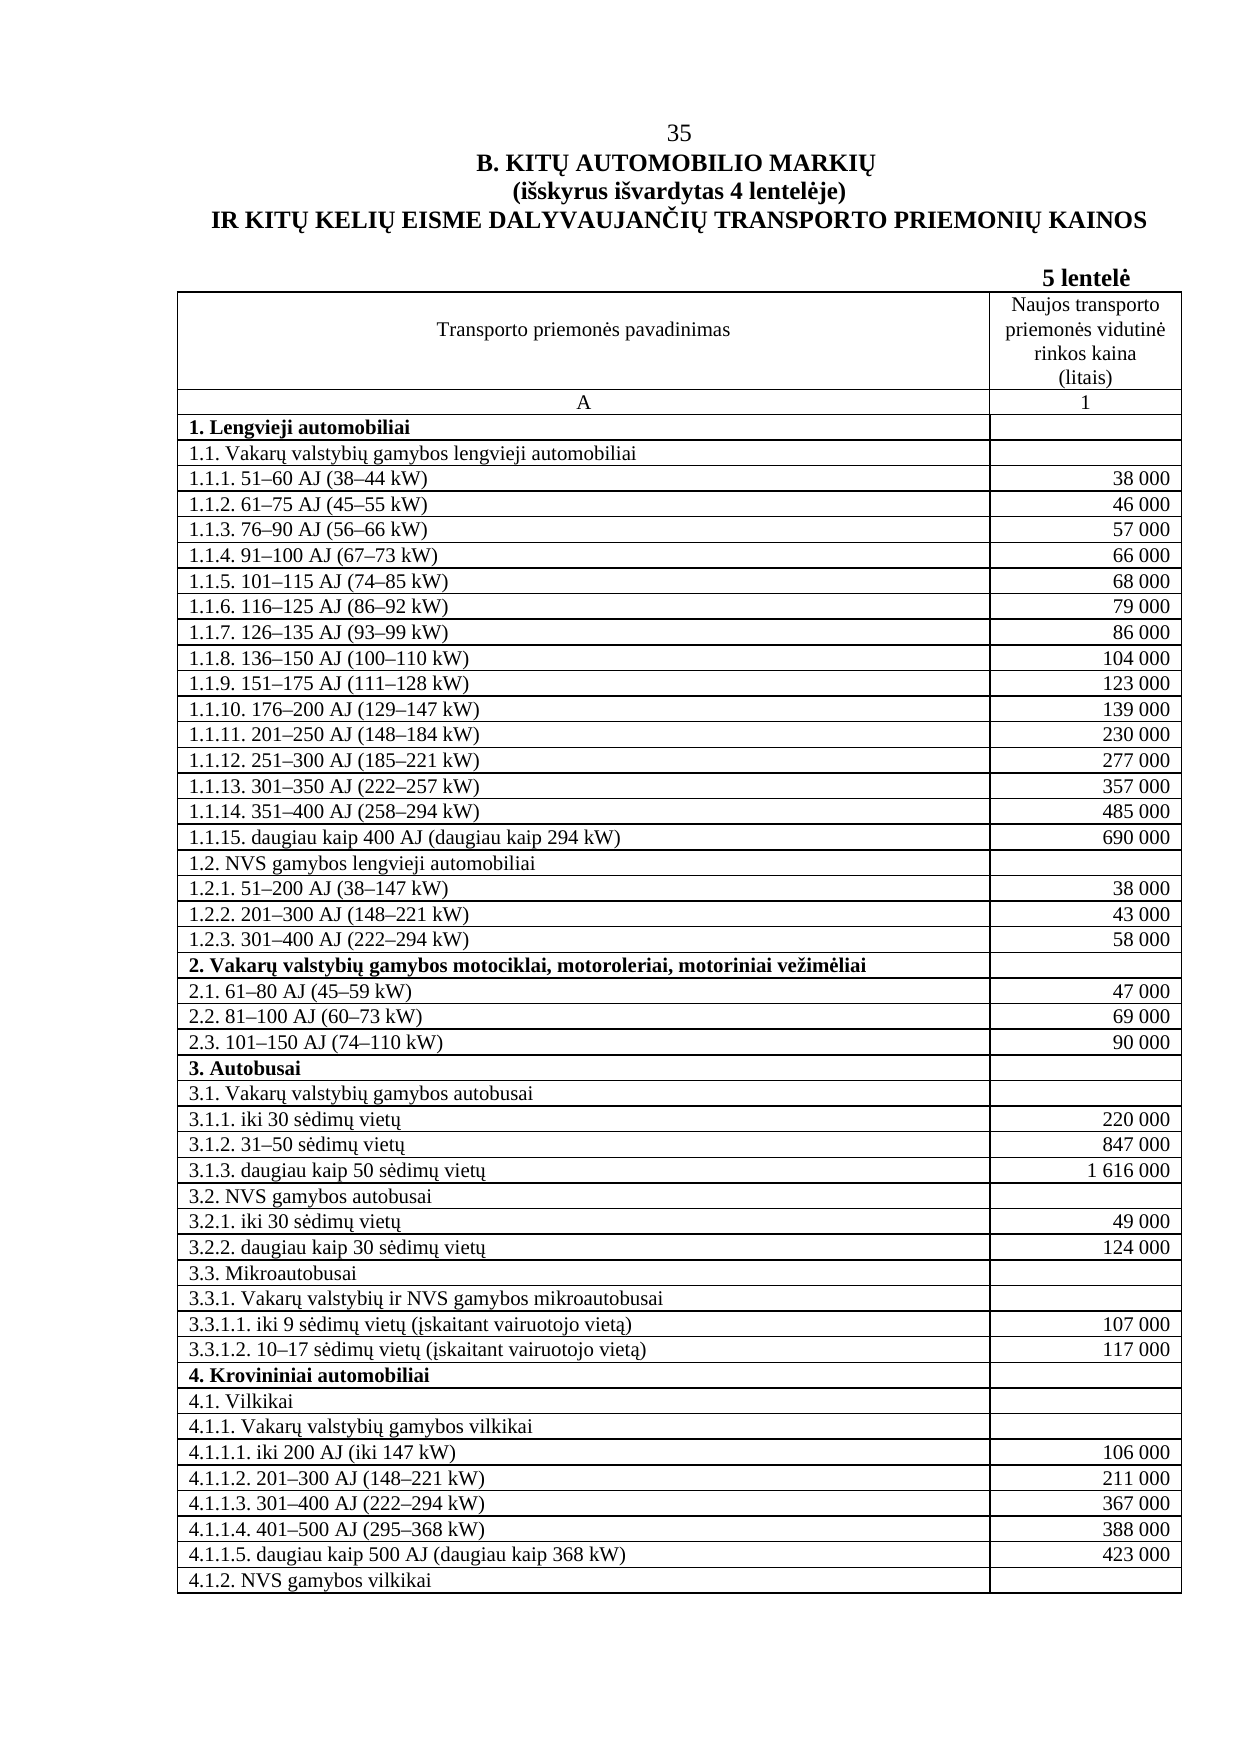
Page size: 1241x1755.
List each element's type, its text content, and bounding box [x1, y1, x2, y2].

table_cell 90 000 [991, 1030, 1181, 1054]
table_cell 3.3. Mikroautobusai [178, 1261, 989, 1284]
table_cell 117 000 [991, 1337, 1181, 1361]
table_cell 1.1.10. 176–200 AJ (129–147 kW) [178, 697, 989, 721]
table_cell [991, 415, 1181, 439]
table_cell 1.1.4. 91–100 AJ (67–73 kW) [178, 543, 989, 567]
table_cell 1.2.3. 301–400 AJ (222–294 kW) [178, 927, 989, 951]
table_cell 1. Lengvieji automobiliai [178, 415, 989, 439]
table_cell 211 000 [991, 1466, 1181, 1489]
table_cell 4.1.1.2. 201–300 AJ (148–221 kW) [178, 1466, 989, 1489]
table_cell 3.1.3. daugiau kaip 50 sėdimų vietų [178, 1158, 989, 1182]
table_cell 3.2.1. iki 30 sėdimų vietų [178, 1209, 989, 1233]
table_cell 49 000 [991, 1209, 1181, 1233]
table_cell [991, 1261, 1181, 1284]
table_cell 1.1.9. 151–175 AJ (111–128 kW) [178, 671, 989, 695]
table_header Transporto priemonės pavadinimas [178, 293, 989, 389]
table_cell 1.1.2. 61–75 AJ (45–55 kW) [178, 492, 989, 516]
table_cell [991, 1414, 1181, 1438]
table_header Naujos transporto priemonės vidutinė rinkos kaina (litais) [990, 293, 1181, 389]
table_cell 423 000 [991, 1542, 1181, 1566]
table_cell 4. Krovininiai automobiliai [178, 1363, 989, 1387]
table_cell 485 000 [991, 799, 1181, 823]
table_cell 66 000 [991, 543, 1181, 567]
table_cell 1 616 000 [991, 1158, 1181, 1182]
table_cell [991, 441, 1181, 464]
table_cell 1.1.7. 126–135 AJ (93–99 kW) [178, 620, 989, 644]
table_cell 43 000 [991, 902, 1181, 926]
table_cell 1.2. NVS gamybos lengvieji automobiliai [178, 851, 989, 874]
table_cell 4.1.1.1. iki 200 AJ (iki 147 kW) [178, 1440, 989, 1464]
table_cell 1.1.1. 51–60 AJ (38–44 kW) [178, 466, 989, 490]
table_cell [991, 851, 1181, 874]
table_cell 107 000 [991, 1312, 1181, 1336]
table_cell 1.1.14. 351–400 AJ (258–294 kW) [178, 799, 989, 823]
table_cell [991, 1081, 1181, 1105]
table_cell 1.1.12. 251–300 AJ (185–221 kW) [178, 748, 989, 772]
table_cell 1.2.1. 51–200 AJ (38–147 kW) [178, 876, 989, 900]
table_cell 1.1.13. 301–350 AJ (222–257 kW) [178, 774, 989, 798]
table_cell 3. Autobusai [178, 1056, 989, 1079]
table_cell 4.1.1.4. 401–500 AJ (295–368 kW) [178, 1517, 989, 1541]
table_cell 220 000 [991, 1107, 1181, 1131]
table_cell 367 000 [991, 1491, 1181, 1515]
table_cell 1.1.11. 201–250 AJ (148–184 kW) [178, 722, 989, 746]
text IR KITŲ KELIŲ EISME DALYVAUJANČIŲ TRANSPORTO PRIEMONIŲ KAINOS [177, 205, 1181, 234]
table_cell [991, 1389, 1181, 1413]
table_cell 86 000 [991, 620, 1181, 644]
table_cell 4.1.1.3. 301–400 AJ (222–294 kW) [178, 1491, 989, 1515]
table_cell 4.1.1. Vakarų valstybių gamybos vilkikai [178, 1414, 989, 1438]
table_cell 2.1. 61–80 AJ (45–59 kW) [178, 979, 989, 1003]
table_cell 68 000 [991, 569, 1181, 593]
table_cell [991, 1363, 1181, 1387]
table_cell 3.3.1.2. 10–17 sėdimų vietų (įskaitant vairuotojo vietą) [178, 1337, 989, 1361]
table_cell 277 000 [991, 748, 1181, 772]
table_cell 1.1.6. 116–125 AJ (86–92 kW) [178, 594, 989, 618]
table_cell 4.1.1.5. daugiau kaip 500 AJ (daugiau kaip 368 kW) [178, 1542, 989, 1566]
text 5 lentelė [913, 263, 1185, 291]
table_cell 38 000 [991, 466, 1181, 490]
table_cell 1.2.2. 201–300 AJ (148–221 kW) [178, 902, 989, 926]
table_cell 4.1.2. NVS gamybos vilkikai [178, 1568, 989, 1592]
table_cell 1 [990, 390, 1181, 414]
table_cell [991, 1184, 1181, 1208]
table_cell 123 000 [991, 671, 1181, 695]
table_cell [991, 1568, 1181, 1592]
table_cell 357 000 [991, 774, 1181, 798]
table_cell [991, 1056, 1181, 1079]
table_cell 3.2. NVS gamybos autobusai [178, 1184, 989, 1208]
text (išskyrus išvardytas 4 lentelėje) [177, 176, 1181, 205]
table_cell 1.1.5. 101–115 AJ (74–85 kW) [178, 569, 989, 593]
table_cell 104 000 [991, 646, 1181, 669]
table_cell 230 000 [991, 722, 1181, 746]
table_cell 139 000 [991, 697, 1181, 721]
table_cell 3.1. Vakarų valstybių gamybos autobusai [178, 1081, 989, 1105]
table_cell 388 000 [991, 1517, 1181, 1541]
table_cell 106 000 [991, 1440, 1181, 1464]
table_cell 46 000 [991, 492, 1181, 516]
table_cell 79 000 [991, 594, 1181, 618]
table_cell 57 000 [991, 517, 1181, 541]
table_cell 3.1.1. iki 30 sėdimų vietų [178, 1107, 989, 1131]
table_cell 3.2.2. daugiau kaip 30 sėdimų vietų [178, 1235, 989, 1259]
table_cell 2. Vakarų valstybių gamybos motociklai, motoroleriai, motoriniai vežimėliai [178, 953, 989, 977]
table_cell [991, 1286, 1181, 1310]
table_cell 690 000 [991, 825, 1181, 849]
table_cell 58 000 [991, 927, 1181, 951]
table_cell 3.3.1.1. iki 9 sėdimų vietų (įskaitant vairuotojo vietą) [178, 1312, 989, 1336]
table_cell 1.1. Vakarų valstybių gamybos lengvieji automobiliai [178, 441, 989, 464]
table_cell 1.1.15. daugiau kaip 400 AJ (daugiau kaip 294 kW) [178, 825, 989, 849]
table_cell 3.1.2. 31–50 sėdimų vietų [178, 1132, 989, 1156]
table_cell 47 000 [991, 979, 1181, 1003]
table_cell 69 000 [991, 1004, 1181, 1028]
table_cell 1.1.8. 136–150 AJ (100–110 kW) [178, 646, 989, 669]
table_cell 38 000 [991, 876, 1181, 900]
table_cell 847 000 [991, 1132, 1181, 1156]
table_cell A [178, 390, 989, 414]
table_cell [991, 953, 1181, 977]
table_cell 1.1.3. 76–90 AJ (56–66 kW) [178, 517, 989, 541]
table_cell 2.2. 81–100 AJ (60–73 kW) [178, 1004, 989, 1028]
table_cell 2.3. 101–150 AJ (74–110 kW) [178, 1030, 989, 1054]
table_cell 3.3.1. Vakarų valstybių ir NVS gamybos mikroautobusai [178, 1286, 989, 1310]
text B. KITŲ AUTOMOBILIO MARKIŲ [177, 148, 1181, 176]
table_cell 4.1. Vilkikai [178, 1389, 989, 1413]
table_cell 124 000 [991, 1235, 1181, 1259]
